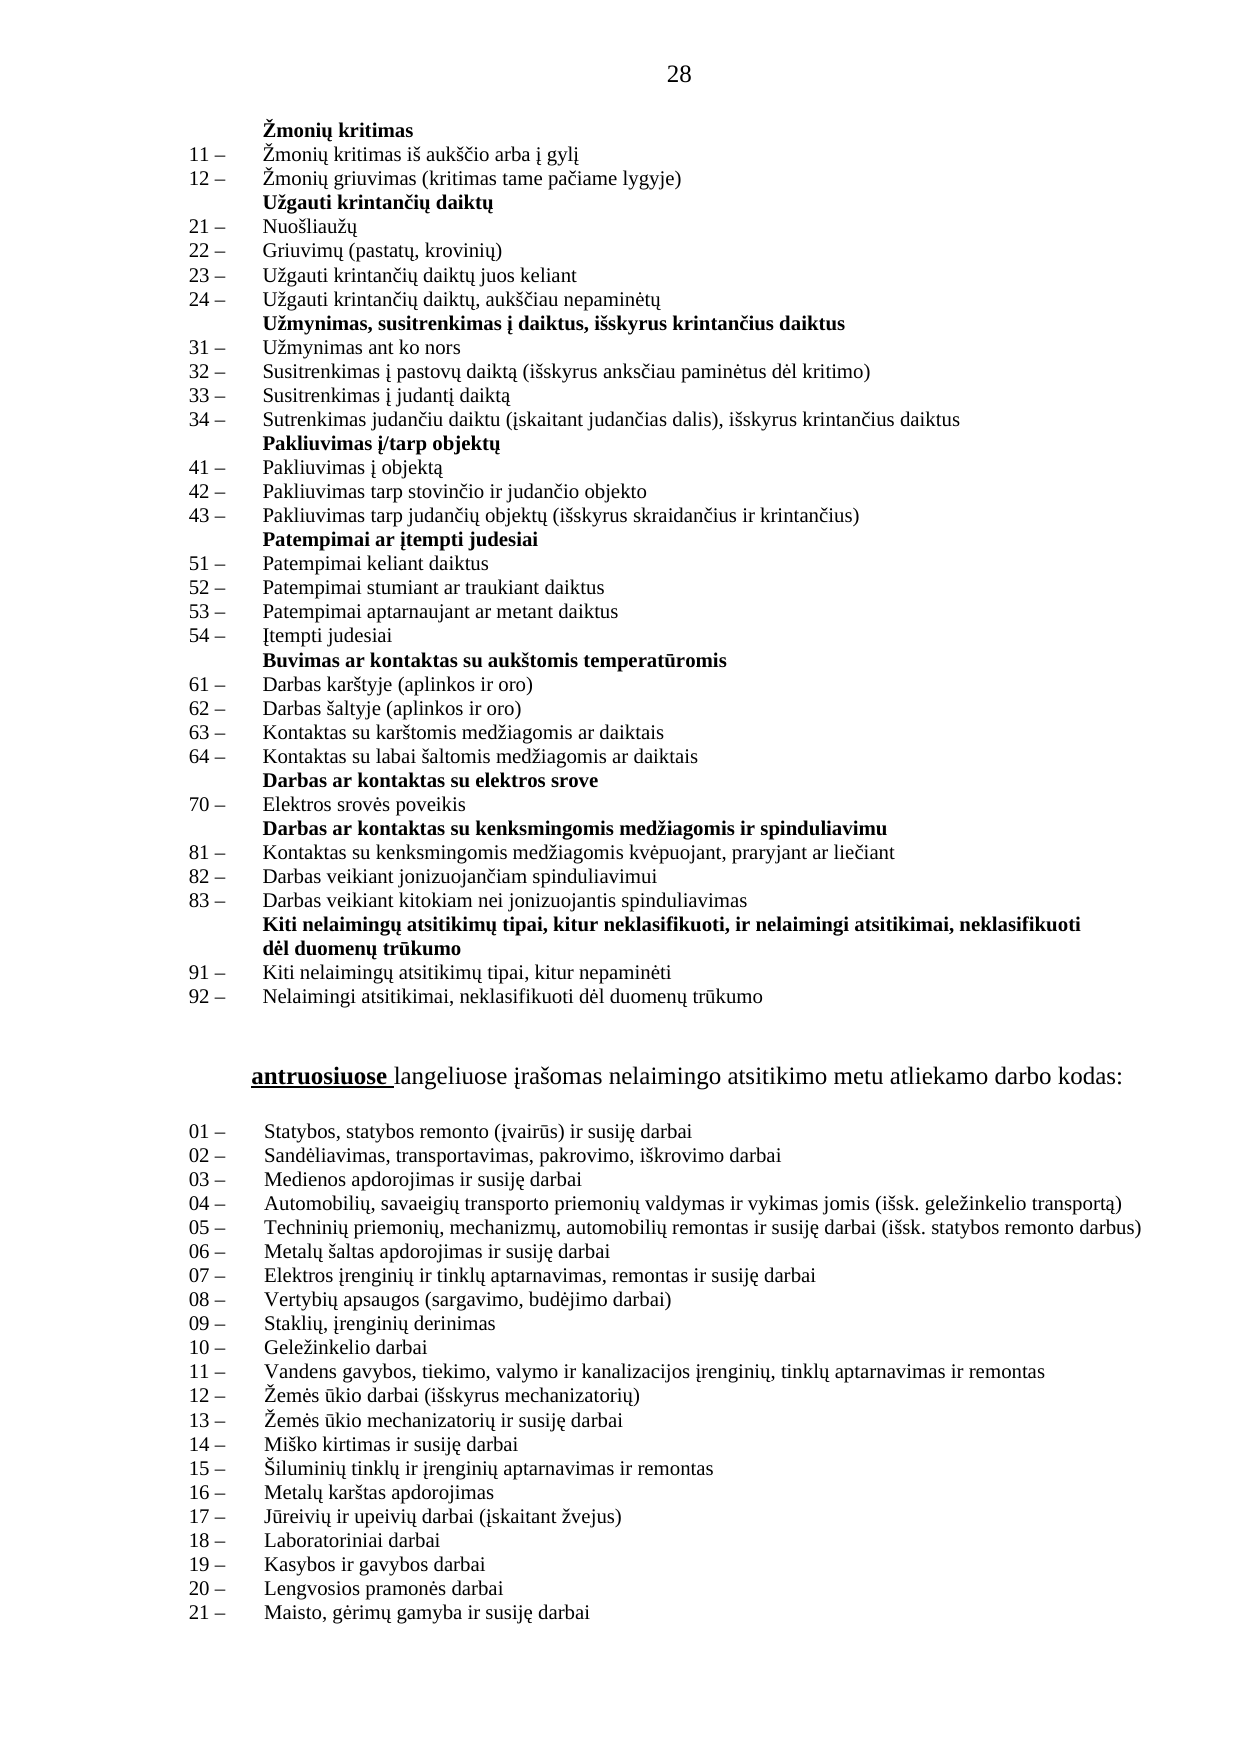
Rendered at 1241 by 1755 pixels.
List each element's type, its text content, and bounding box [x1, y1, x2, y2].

table_cell 32 – [177, 359, 251, 383]
table_cell 63 – [177, 720, 251, 744]
table_cell 11 – [177, 1359, 253, 1383]
table_cell Patempimai stumiant ar traukiant daiktus [251, 575, 1181, 599]
table_cell 03 – [177, 1167, 253, 1191]
table_cell Darbas ar kontaktas su kenksmingomis medžiagomis ir spinduliavimu [251, 816, 1181, 840]
table_cell Žmonių kritimas iš aukščio arba į gylį [251, 142, 1181, 166]
table_header 01 – [177, 1119, 253, 1143]
table_cell [177, 527, 251, 551]
table_cell Žemės ūkio mechanizatorių ir susiję darbai [253, 1408, 1181, 1432]
table_header Statybos, statybos remonto (įvairūs) ir susiję darbai [253, 1119, 1181, 1143]
table_cell Kontaktas su labai šaltomis medžiagomis ar daiktais [251, 744, 1181, 768]
table_cell 16 – [177, 1480, 253, 1504]
table_cell Užgauti krintančių daiktų, aukščiau nepaminėtų [251, 287, 1181, 311]
table_cell Staklių, įrenginių derinimas [253, 1311, 1181, 1335]
table_cell 62 – [177, 696, 251, 720]
table_cell Nuošliaužų [251, 214, 1181, 238]
table_cell [177, 768, 251, 792]
table_cell Sandėliavimas, transportavimas, pakrovimo, iškrovimo darbai [253, 1143, 1181, 1167]
table_cell 18 – [177, 1528, 253, 1552]
table_cell 51 – [177, 551, 251, 575]
table_cell 83 – [177, 888, 251, 912]
table_cell Žmonių griuvimas (kritimas tame pačiame lygyje) [251, 166, 1181, 190]
table_cell Darbas šaltyje (aplinkos ir oro) [251, 696, 1181, 720]
table_cell Geležinkelio darbai [253, 1335, 1181, 1359]
table_cell 81 – [177, 840, 251, 864]
table_cell 31 – [177, 335, 251, 359]
table_cell 21 – [177, 1600, 253, 1624]
table_cell 61 – [177, 672, 251, 696]
table_cell 43 – [177, 503, 251, 527]
table_cell Užgauti krintančių daiktų juos keliant [251, 263, 1181, 287]
table_cell 19 – [177, 1552, 253, 1576]
table_cell 06 – [177, 1239, 253, 1263]
table_cell 70 – [177, 792, 251, 816]
table_cell Elektros srovės poveikis [251, 792, 1181, 816]
table_cell Patempimai keliant daiktus [251, 551, 1181, 575]
table_cell Laboratoriniai darbai [253, 1528, 1181, 1552]
table_cell 92 – [177, 984, 251, 1032]
table_cell Jūreivių ir upeivių darbai (įskaitant žvejus) [253, 1504, 1181, 1528]
table_cell 34 – [177, 407, 251, 431]
table_cell Sutrenkimas judančiu daiktu (įskaitant judančias dalis), išskyrus krintančius daiktus [251, 407, 1181, 431]
text antruosiuose langeliuose įrašomas nelaimingo atsitikimo metu atliekamo darbo kodas: [177, 1061, 1192, 1090]
table_cell [177, 912, 251, 960]
table_cell Pakliuvimas tarp stovinčio ir judančio objekto [251, 479, 1181, 503]
table_cell Medienos apdorojimas ir susiję darbai [253, 1167, 1181, 1191]
table_cell [177, 311, 251, 335]
table_cell 64 – [177, 744, 251, 768]
table_cell Darbas veikiant jonizuojančiam spinduliavimui [251, 864, 1181, 888]
table_cell 12 – [177, 1384, 253, 1407]
table_cell Nelaimingi atsitikimai, neklasifikuoti dėl duomenų trūkumo [251, 984, 1181, 1032]
table_cell 21 – [177, 214, 251, 238]
table_cell 53 – [177, 599, 251, 623]
table_cell Elektros įrenginių ir tinklų aptarnavimas, remontas ir susiję darbai [253, 1263, 1181, 1287]
table_cell 33 – [177, 383, 251, 407]
table_cell 08 – [177, 1287, 253, 1311]
table_cell Užmynimas, susitrenkimas į daiktus, išskyrus krintančius daiktus [251, 311, 1181, 335]
table_cell Užmynimas ant ko nors [251, 335, 1181, 359]
table_cell Griuvimų (pastatų, krovinių) [251, 239, 1181, 262]
table_cell Maisto, gėrimų gamyba ir susiję darbai [253, 1600, 1181, 1624]
table_cell Susitrenkimas į pastovų daiktą (išskyrus anksčiau paminėtus dėl kritimo) [251, 359, 1181, 383]
table_cell Patempimai ar įtempti judesiai [251, 527, 1181, 551]
table_cell Patempimai aptarnaujant ar metant daiktus [251, 599, 1181, 623]
table_cell 04 – [177, 1191, 253, 1215]
table_cell Techninių priemonių, mechanizmų, automobilių remontas ir susiję darbai (išsk. statybos remonto darbus) [253, 1215, 1181, 1239]
table_cell 52 – [177, 575, 251, 599]
table_cell 11 – [177, 142, 251, 166]
table_cell Lengvosios pramonės darbai [253, 1576, 1181, 1600]
table_cell Pakliuvimas į/tarp objektų [251, 431, 1181, 455]
table_cell Užgauti krintančių daiktų [251, 190, 1181, 214]
table_cell Susitrenkimas į judantį daiktą [251, 383, 1181, 407]
table_cell 82 – [177, 864, 251, 888]
table_cell Automobilių, savaeigių transporto priemonių valdymas ir vykimas jomis (išsk. geležinkelio transportą) [253, 1191, 1181, 1215]
table_cell 10 – [177, 1335, 253, 1359]
table_cell Pakliuvimas tarp judančių objektų (išskyrus skraidančius ir krintančius) [251, 503, 1181, 527]
table_cell 20 – [177, 1576, 253, 1600]
table_cell 42 – [177, 479, 251, 503]
table_cell [177, 431, 251, 455]
table_cell 02 – [177, 1143, 253, 1167]
table_header Žmonių kritimas [251, 118, 1181, 142]
table_cell Vandens gavybos, tiekimo, valymo ir kanalizacijos įrenginių, tinklų aptarnavimas ir remontas [253, 1359, 1181, 1383]
table_cell Metalų šaltas apdorojimas ir susiję darbai [253, 1239, 1181, 1263]
table_cell Kontaktas su karštomis medžiagomis ar daiktais [251, 720, 1181, 744]
table_cell Miško kirtimas ir susiję darbai [253, 1432, 1181, 1456]
table_cell 17 – [177, 1504, 253, 1528]
table_cell Pakliuvimas į objektą [251, 455, 1181, 479]
table_cell Darbas veikiant kitokiam nei jonizuojantis spinduliavimas [251, 888, 1181, 912]
table_cell Buvimas ar kontaktas su aukštomis temperatūromis [251, 648, 1181, 672]
table_cell Kiti nelaimingų atsitikimų tipai, kitur neklasifikuoti, ir nelaimingi atsitikimai, neklasifikuoti dėl duomenų trūkumo [251, 912, 1181, 960]
table_cell 15 – [177, 1456, 253, 1480]
table_cell 05 – [177, 1215, 253, 1239]
table_cell Metalų karštas apdorojimas [253, 1480, 1181, 1504]
table_cell 14 – [177, 1432, 253, 1456]
table_cell 13 – [177, 1408, 253, 1432]
table_cell Darbas karštyje (aplinkos ir oro) [251, 672, 1181, 696]
table_cell Darbas ar kontaktas su elektros srove [251, 768, 1181, 792]
table_cell 41 – [177, 455, 251, 479]
table_cell Kasybos ir gavybos darbai [253, 1552, 1181, 1576]
table_cell Kiti nelaimingų atsitikimų tipai, kitur nepaminėti [251, 960, 1181, 984]
table_cell 24 – [177, 287, 251, 311]
table_cell Įtempti judesiai [251, 624, 1181, 647]
table_cell [177, 190, 251, 214]
table_cell Vertybių apsaugos (sargavimo, budėjimo darbai) [253, 1287, 1181, 1311]
table_cell [177, 648, 251, 672]
table_cell 54 – [177, 624, 251, 647]
table_cell 22 – [177, 239, 251, 262]
table_cell Kontaktas su kenksmingomis medžiagomis kvėpuojant, praryjant ar liečiant [251, 840, 1181, 864]
table_cell Žemės ūkio darbai (išskyrus mechanizatorių) [253, 1384, 1181, 1407]
table_cell 09 – [177, 1311, 253, 1335]
table_cell 07 – [177, 1263, 253, 1287]
table_cell [177, 816, 251, 840]
table_cell 12 – [177, 166, 251, 190]
table_cell Šiluminių tinklų ir įrenginių aptarnavimas ir remontas [253, 1456, 1181, 1480]
table_cell 91 – [177, 960, 251, 984]
table_cell 23 – [177, 263, 251, 287]
table_header [177, 118, 251, 142]
